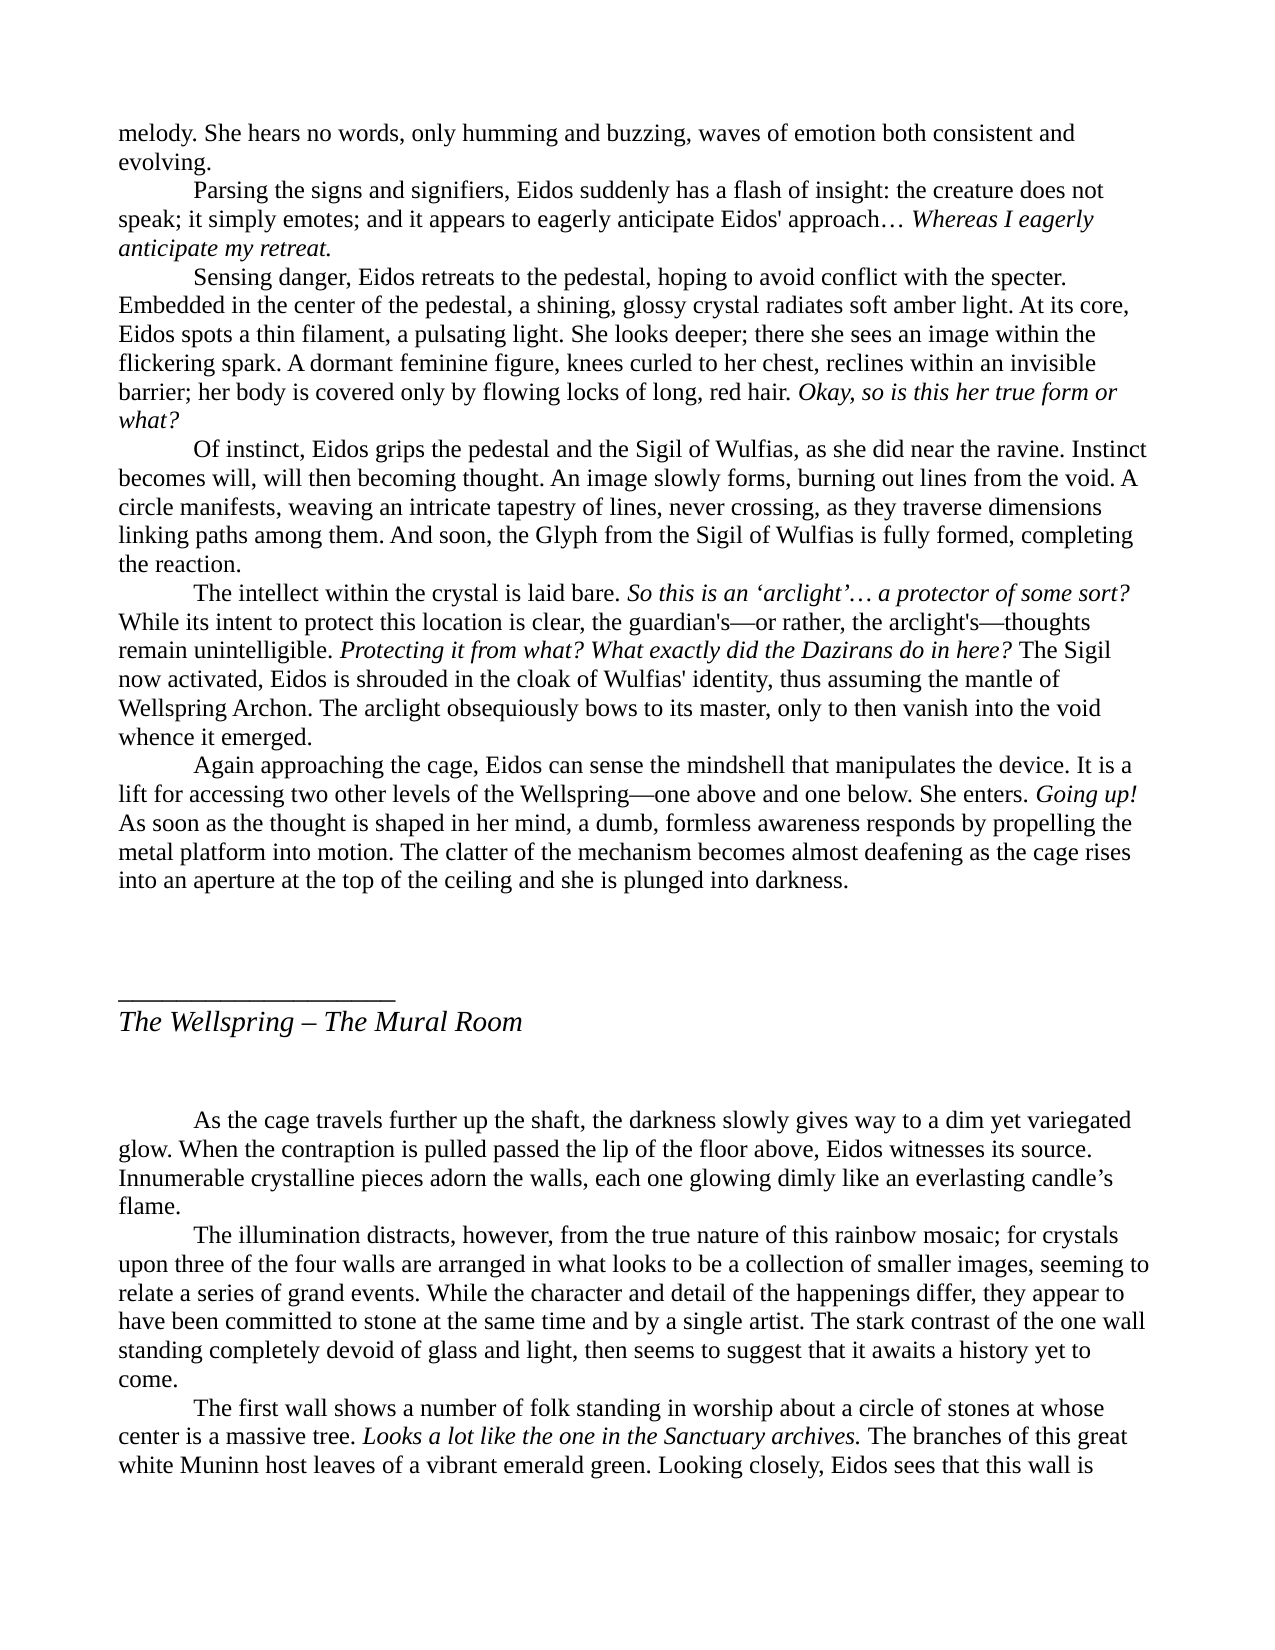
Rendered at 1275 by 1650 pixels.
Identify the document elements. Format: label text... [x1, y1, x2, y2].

text ___________________ [118, 971, 1157, 1004]
text Parsing the signs and signifiers, Eidos suddenly has a flash of insight: the creature does not speak; it simply emotes; and it appears to eagerly anticipate Eidos' approach… Whereas I eagerly anticipate my retreat. [118, 176, 1157, 262]
text The intellect within the crystal is laid bare. So this is an ‘arclight’… a protector of some sort? While its intent to protect this location is clear, the guardian's—or rather, the arclight's—thoughts remain unintelligible. Protecting it from what? What exactly did the Dazirans do in here? The Sigil now activated, Eidos is shrouded in the cloak of Wulfias' identity, thus assuming the mantle of Wellspring Archon. The arclight obsequiously bows to its master, only to then vanish into the void whence it emerged. [118, 578, 1157, 751]
text The illumination distracts, however, from the true nature of this rainbow mosaic; for crystals upon three of the four walls are arranged in what looks to be a collection of smaller images, seeming to relate a series of grand events. While the character and detail of the happenings differ, they appear to have been committed to stone at the same time and by a single artist. The stark contrast of the one wall standing completely devoid of glass and light, then seems to suggest that it awaits a history yet to come. [118, 1220, 1157, 1393]
text The first wall shows a number of folk standing in worship about a circle of stones at whose center is a massive tree. Looks a lot like the one in the Sanctuary archives. The branches of this great white Muninn host leaves of a vibrant emerald green. Looking closely, Eidos sees that this wall is [118, 1393, 1157, 1479]
text The Wellspring – The Mural Room [118, 1004, 1157, 1038]
text Sensing danger, Eidos retreats to the pedestal, hoping to avoid conflict with the specter. Embedded in the center of the pedestal, a shining, glossy crystal radiates soft amber light. At its core, Eidos spots a thin filament, a pulsating light. She looks deeper; there she sees an image within the flickering spark. A dormant feminine figure, knees curled to her chest, reclines within an invisible barrier; her body is covered only by flowing locks of long, red hair. Okay, so is this her true form or what? [118, 262, 1157, 434]
text melody. She hears no words, only humming and buzzing, waves of emotion both consistent and evolving. [118, 118, 1157, 176]
text As the cage travels further up the shaft, the darkness slowly gives way to a dim yet variegated glow. When the contraption is pulled passed the lip of the floor above, Eidos witnesses its source. Innumerable crystalline pieces adorn the walls, each one glowing dimly like an everlasting candle’s flame. [118, 1105, 1157, 1220]
text Again approaching the cage, Eidos can sense the mindshell that manipulates the device. It is a lift for accessing two other levels of the Wellspring—one above and one below. She enters. Going up! As soon as the thought is shaped in her mind, a dumb, formless awareness responds by propelling the metal platform into motion. The clatter of the mechanism becomes almost deafening as the cage rises into an aperture at the top of the ceiling and she is plunged into darkness. [118, 751, 1157, 894]
text Of instinct, Eidos grips the pedestal and the Sigil of Wulfias, as she did near the ravine. Instinct becomes will, will then becoming thought. An image slowly forms, burning out lines from the void. A circle manifests, weaving an intricate tapestry of lines, never crossing, as they traverse dimensions linking paths among them. And soon, the Glyph from the Sigil of Wulfias is fully formed, completing the reaction. [118, 434, 1157, 578]
